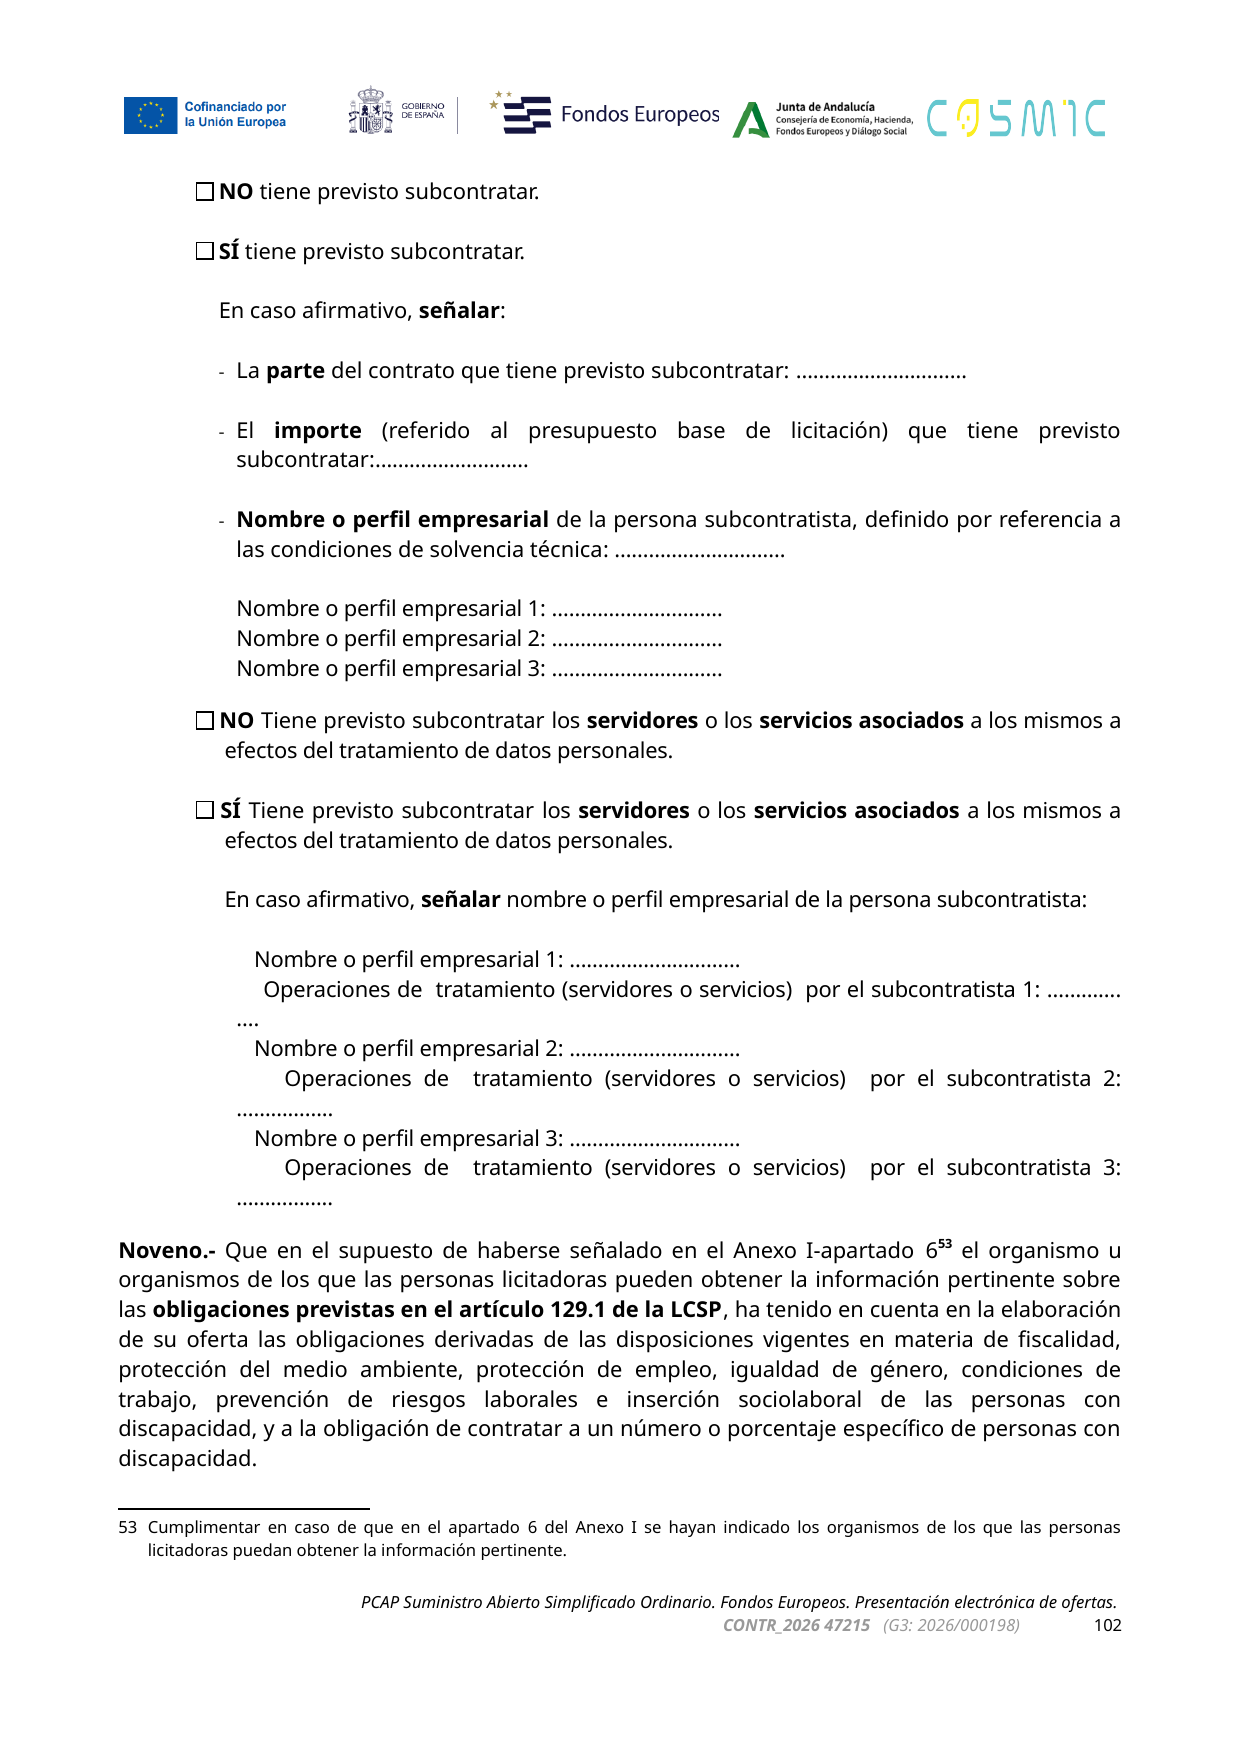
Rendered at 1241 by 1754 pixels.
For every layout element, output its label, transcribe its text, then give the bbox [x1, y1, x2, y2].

text Operaciones de tratamiento (servidores o servicios) por el subcontratista 1: ………….…. [236, 974, 1122, 1033]
text Nombre o perfil empresarial 2: ………………………… [236, 623, 1122, 653]
text Nombre o perfil empresarial 2: ………………………… [236, 1033, 1122, 1063]
text NO tiene previsto subcontratar. [195, 176, 1122, 206]
text Operaciones de tratamiento (servidores o servicios) por el subcontratista 3: ￹…………….. [236, 1152, 1122, 1212]
list El importe (referido al presupuesto base de licitación) que tiene previsto subcontratar:……………………… [218, 415, 1122, 474]
text Operaciones de tratamiento (servidores o servicios) por el subcontratista 2: …………….. [236, 1063, 1122, 1123]
text En caso afirmativo, señalar nombre o perfil empresarial de la persona subcontratista: [224, 884, 1122, 914]
picture [104, 69, 918, 142]
list Cumplimentar en caso de que en el apartado 6 del Anexo I se hayan indicado los organismos de los que las personas licitadoras puedan obtener la información pertinente. [118, 1516, 1122, 1561]
text NO Tiene previsto subcontratar los servidores o los servicios asociados a los mismos a efectos del tratamiento de datos personales. [195, 706, 1122, 765]
list Nombre o perfil empresarial de la persona subcontratista, definido por referencia a las condiciones de solvencia técnica: ………………………… [218, 504, 1122, 564]
text Nombre o perfil empresarial 3: ………………………… [236, 1123, 1122, 1152]
picture [927, 99, 1105, 137]
text Nombre o perfil empresarial 3: ………………………… [236, 653, 1122, 683]
text SÍ Tiene previsto subcontratar los servidores o los servicios asociados a los mismos a efectos del tratamiento de datos personales. [195, 795, 1122, 854]
text SÍ tiene previsto subcontratar. [195, 236, 1122, 266]
text Nombre o perfil empresarial 1: ………………………… [236, 944, 1122, 974]
list Noveno.- Que en el supuesto de haberse señalado en el Anexo I-apartado 6 el organismo u organismos de los que las personas licitadoras pueden obtener la información pertinente sobre las obligaciones previstas en el artículo 129.1 de la LCSP, ha tenido en cuenta en la elaboración de su oferta las obligaciones derivadas de las disposiciones vigentes en materia de fiscalidad, protección del medio ambiente, protección de empleo, igualdad de género, condiciones de trabajo, prevención de riesgos laborales e inserción sociolaboral de las personas con discapacidad, y a la obligación de contratar a un número o porcentaje específico de personas con discapacidad. [118, 1235, 1122, 1473]
text Nombre o perfil empresarial 1: ………………………… [236, 593, 1122, 623]
text En caso afirmativo, señalar: [159, 296, 1122, 325]
list La parte del contrato que tiene previsto subcontratar: ………………………… [218, 355, 1122, 385]
